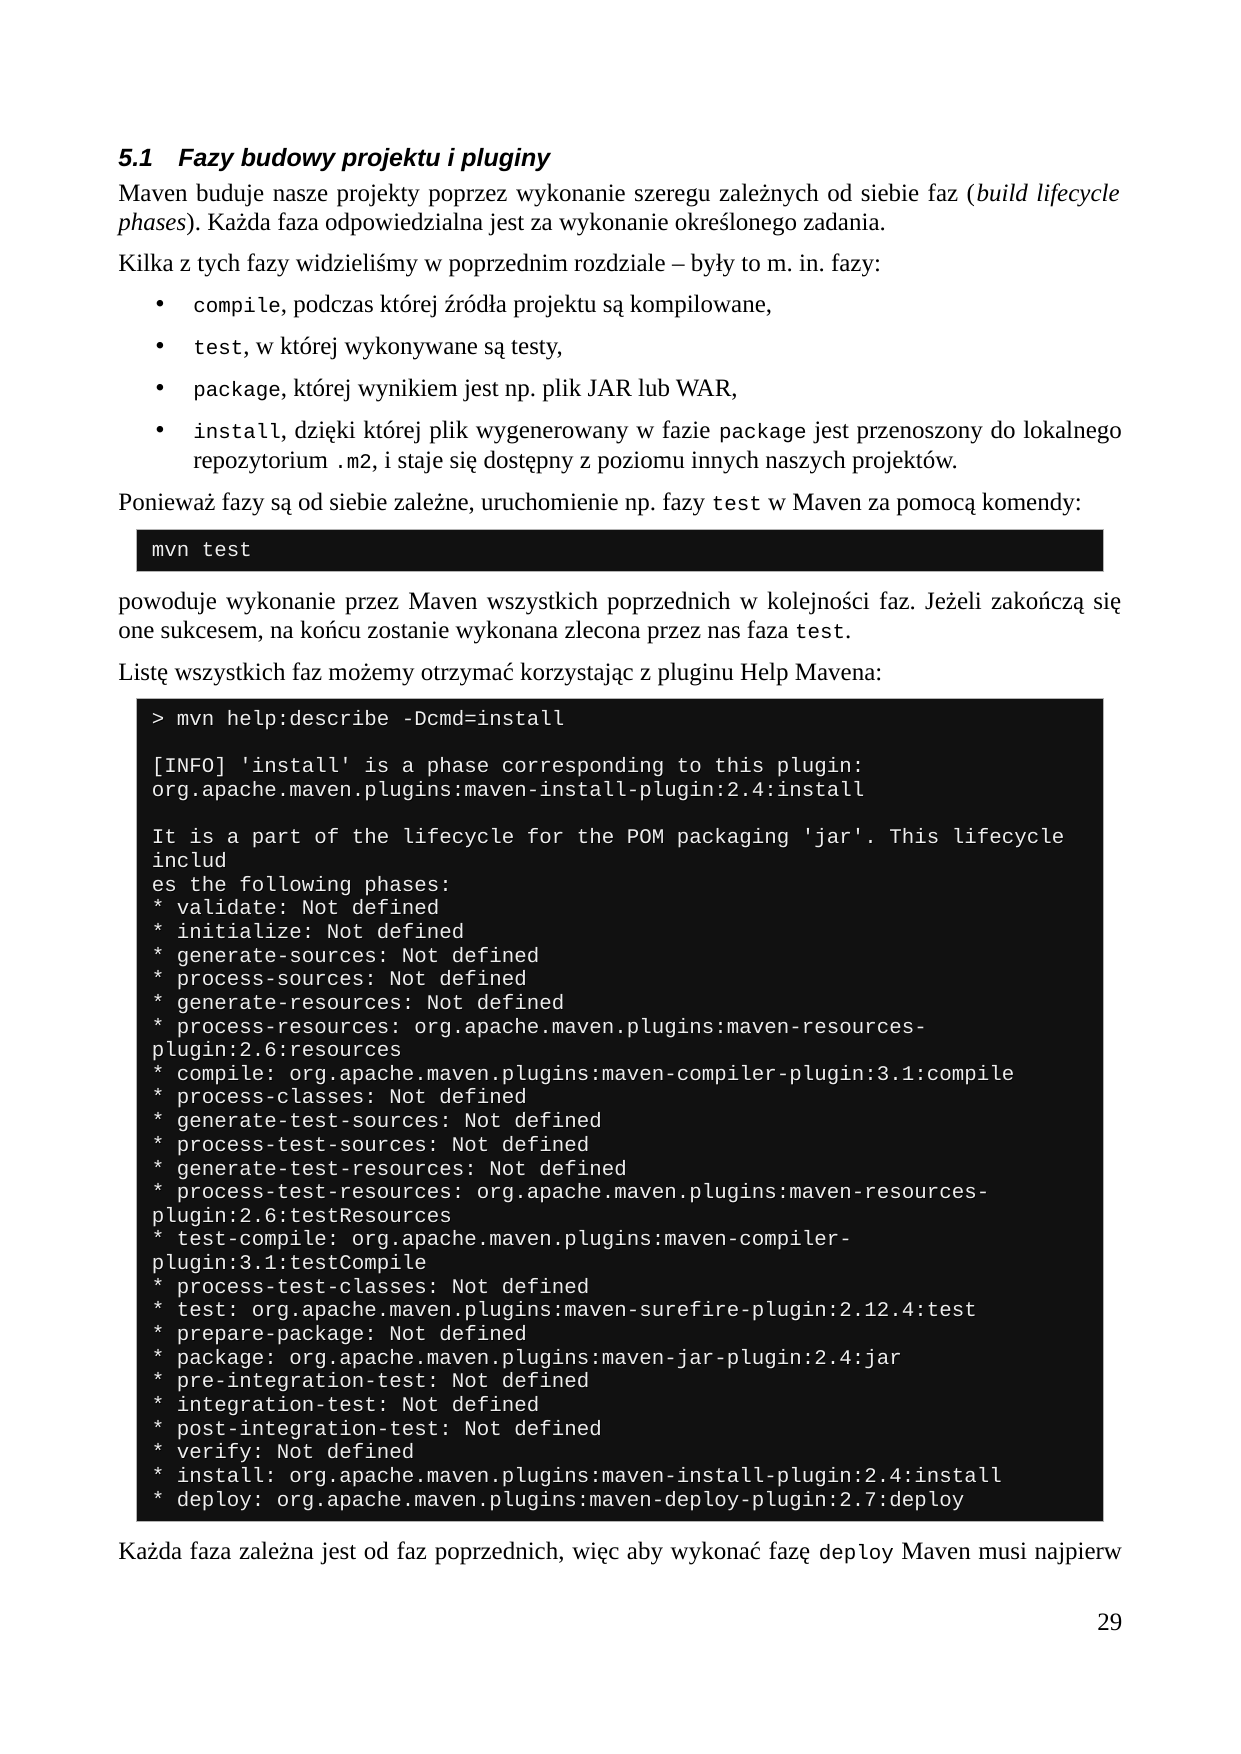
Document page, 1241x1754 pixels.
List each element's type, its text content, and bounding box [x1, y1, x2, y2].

text Listę wszystkich faz możemy otrzymać korzystając z pluginu Help Mavena: [118, 657, 1122, 686]
list package, której wynikiem jest np. plik JAR lub WAR, [156, 373, 1122, 403]
text * verify: Not defined [137, 1431, 1103, 1455]
text * validate: Not defined [137, 887, 1103, 911]
text mvn test [137, 530, 1103, 571]
text * compile: org.apache.maven.plugins:maven-compiler-plugin:3.1:compile [137, 1053, 1103, 1077]
text * process-classes: Not defined [137, 1077, 1103, 1100]
list compile, podczas której źródła projektu są kompilowane, [156, 289, 1122, 319]
text * pre-integration-test: Not defined [137, 1360, 1103, 1384]
text Maven buduje nasze projekty poprzez wykonanie szeregu zależnych od siebie faz (build lifecycle phases). Każda faza odpowiedzialna jest za wykonanie określonego zadania. [118, 178, 1122, 236]
text Każda faza zależna jest od faz poprzednich, więc aby wykonać fazę deploy Maven musi najpierw [118, 1536, 1122, 1566]
text * process-sources: Not defined [137, 958, 1103, 982]
list test, w której wykonywane są testy, [156, 331, 1122, 361]
text * process-test-sources: Not defined [137, 1124, 1103, 1148]
text * generate-test-resources: Not defined [137, 1148, 1103, 1171]
text powoduje wykonanie przez Maven wszystkich poprzednich w kolejności faz. Jeżeli zakończą się one sukcesem, na końcu zostanie wykonana zlecona przez nas faza test. [118, 586, 1122, 645]
text * post-integration-test: Not defined [137, 1408, 1103, 1431]
text es the following phases: [137, 864, 1103, 887]
text * install: org.apache.maven.plugins:maven-install-plugin:2.4:install [137, 1455, 1103, 1479]
text * process-test-classes: Not defined [137, 1266, 1103, 1289]
text Ponieważ fazy są od siebie zależne, uruchomienie np. fazy test w Maven za pomocą komendy: [118, 487, 1122, 516]
text * package: org.apache.maven.plugins:maven-jar-plugin:2.4:jar [137, 1337, 1103, 1360]
text Kilka z tych fazy widzieliśmy w poprzednim rozdziale – były to m. in. fazy: [118, 248, 1122, 277]
text * initialize: Not defined [137, 911, 1103, 935]
text > mvn help:describe -Dcmd=install [137, 699, 1103, 722]
list install, dzięki której plik wygenerowany w fazie package jest przenoszony do lokalnego repozytorium .m2, i staje się dostępny z poziomu innych naszych projektów. [156, 415, 1122, 474]
text * generate-sources: Not defined [137, 935, 1103, 958]
text * process-test-resources: org.apache.maven.plugins:maven-resources-plugin:2.6:testResources [137, 1171, 1103, 1218]
subtitle Fazy budowy projektu i pluginy [118, 143, 1122, 172]
text * generate-resources: Not defined [137, 982, 1103, 1006]
text * generate-test-sources: Not defined [137, 1100, 1103, 1124]
text [INFO] 'install' is a phase corresponding to this plugin: [137, 746, 1103, 769]
text * test: org.apache.maven.plugins:maven-surefire-plugin:2.12.4:test [137, 1289, 1103, 1313]
text * process-resources: org.apache.maven.plugins:maven-resources-plugin:2.6:resources [137, 1006, 1103, 1053]
text * prepare-package: Not defined [137, 1313, 1103, 1337]
text * integration-test: Not defined [137, 1384, 1103, 1408]
text It is a part of the lifecycle for the POM packaging 'jar'. This lifecycle includ [137, 817, 1103, 864]
text * test-compile: org.apache.maven.plugins:maven-compiler-plugin:3.1:testCompile [137, 1218, 1103, 1266]
text org.apache.maven.plugins:maven-install-plugin:2.4:install [137, 769, 1103, 793]
text * deploy: org.apache.maven.plugins:maven-deploy-plugin:2.7:deploy [137, 1479, 1103, 1521]
